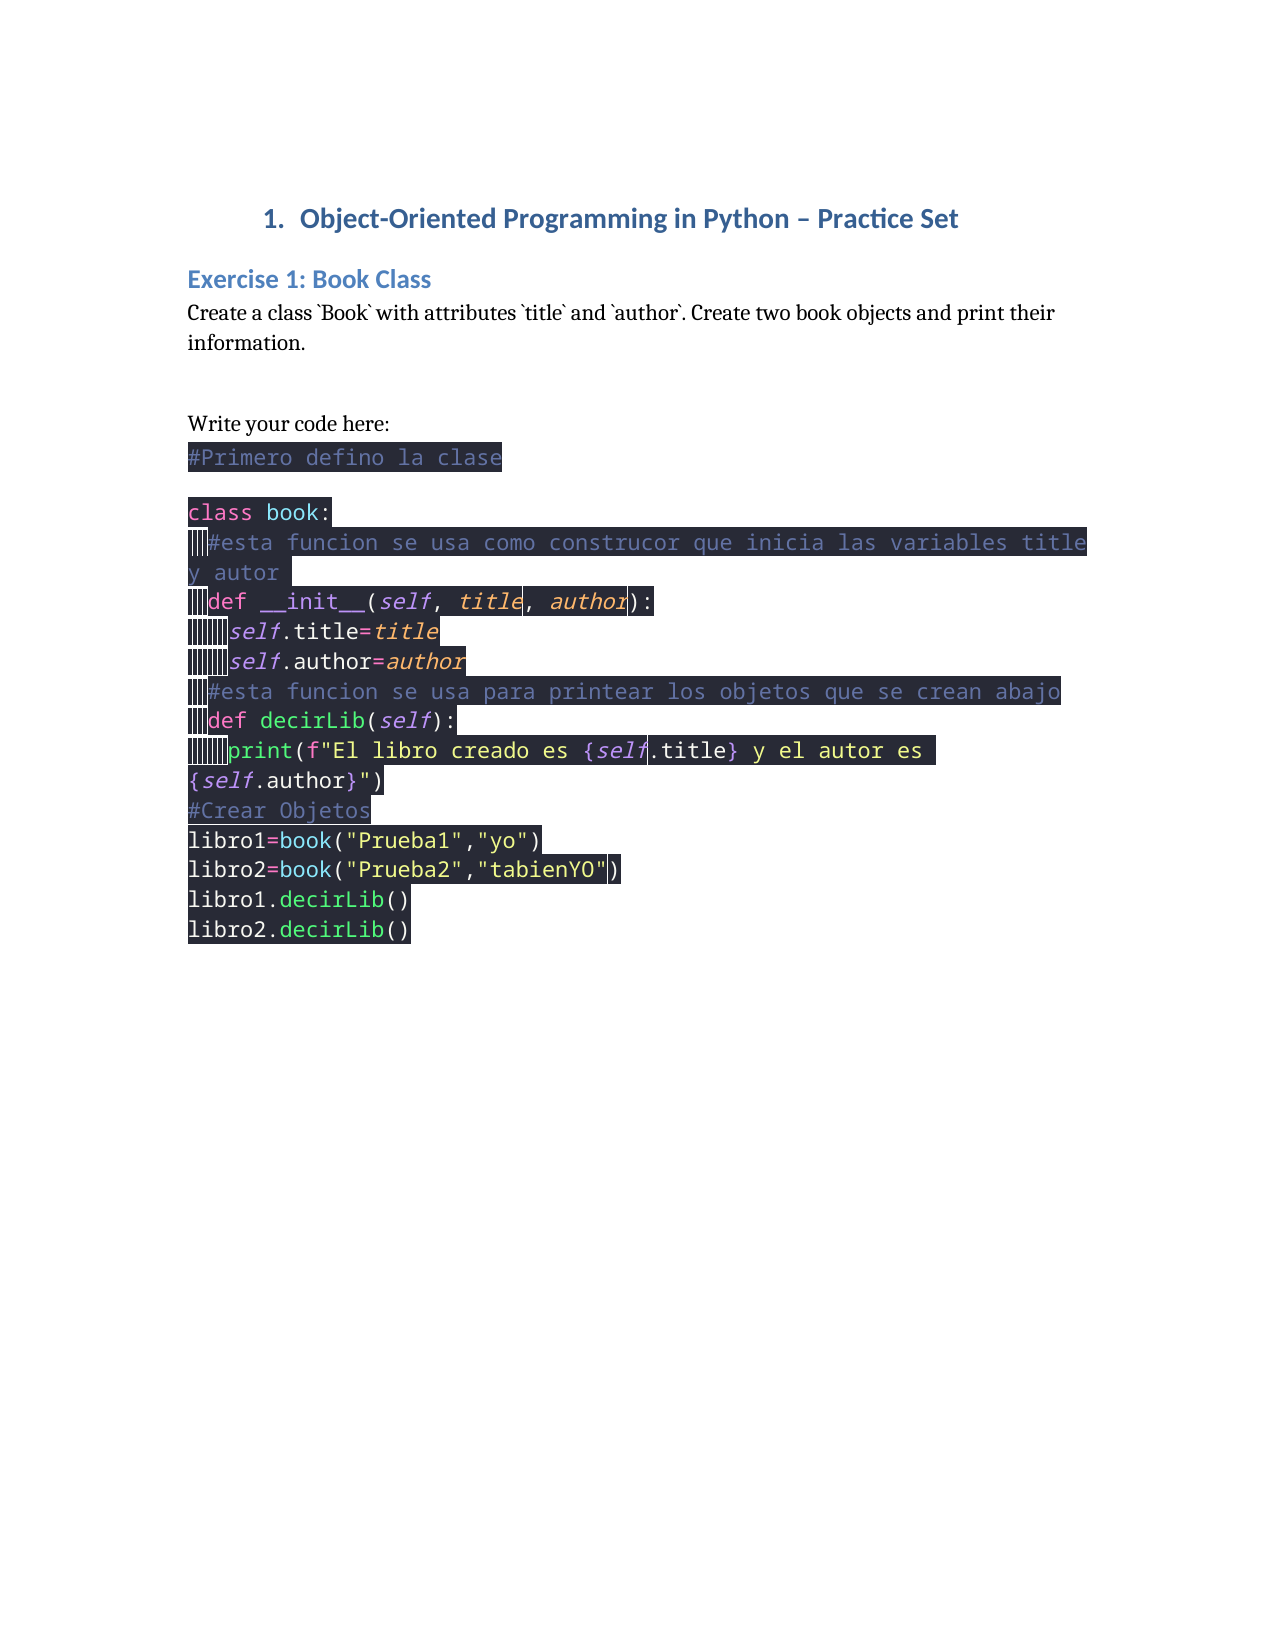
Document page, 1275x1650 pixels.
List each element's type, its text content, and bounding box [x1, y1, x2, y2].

text self.title=title [187, 616, 1087, 646]
text #Crear Objetos [187, 795, 1087, 824]
text def decirLib(self): [187, 705, 1087, 735]
text class book: [187, 497, 1087, 527]
text #esta funcion se usa como construcor que inicia las variables title y autor [187, 527, 1087, 586]
subtitle Exercise 1: Book Class [187, 262, 1087, 295]
text libro1.decirLib() [187, 884, 1087, 914]
subtitle Object-Oriented Programming in Python – Practice Set [262, 200, 1087, 236]
text Write your code here: #Primero defino la clase [187, 381, 1087, 472]
text self.author=author [187, 646, 1087, 676]
text def __init__(self, title, author): [187, 586, 1087, 616]
text libro2=book("Prueba2","tabienYO") [187, 854, 1087, 884]
text libro1=book("Prueba1","yo") [187, 824, 1087, 854]
text Create a class `Book` with attributes `title` and `author`. Create two book objects and print their information. [187, 300, 1087, 356]
text print(f"El libro creado es {self.title} y el autor es {self.author}") [187, 735, 1087, 795]
text libro2.decirLib() [187, 914, 1087, 944]
text #esta funcion se usa para printear los objetos que se crean abajo [187, 676, 1087, 705]
